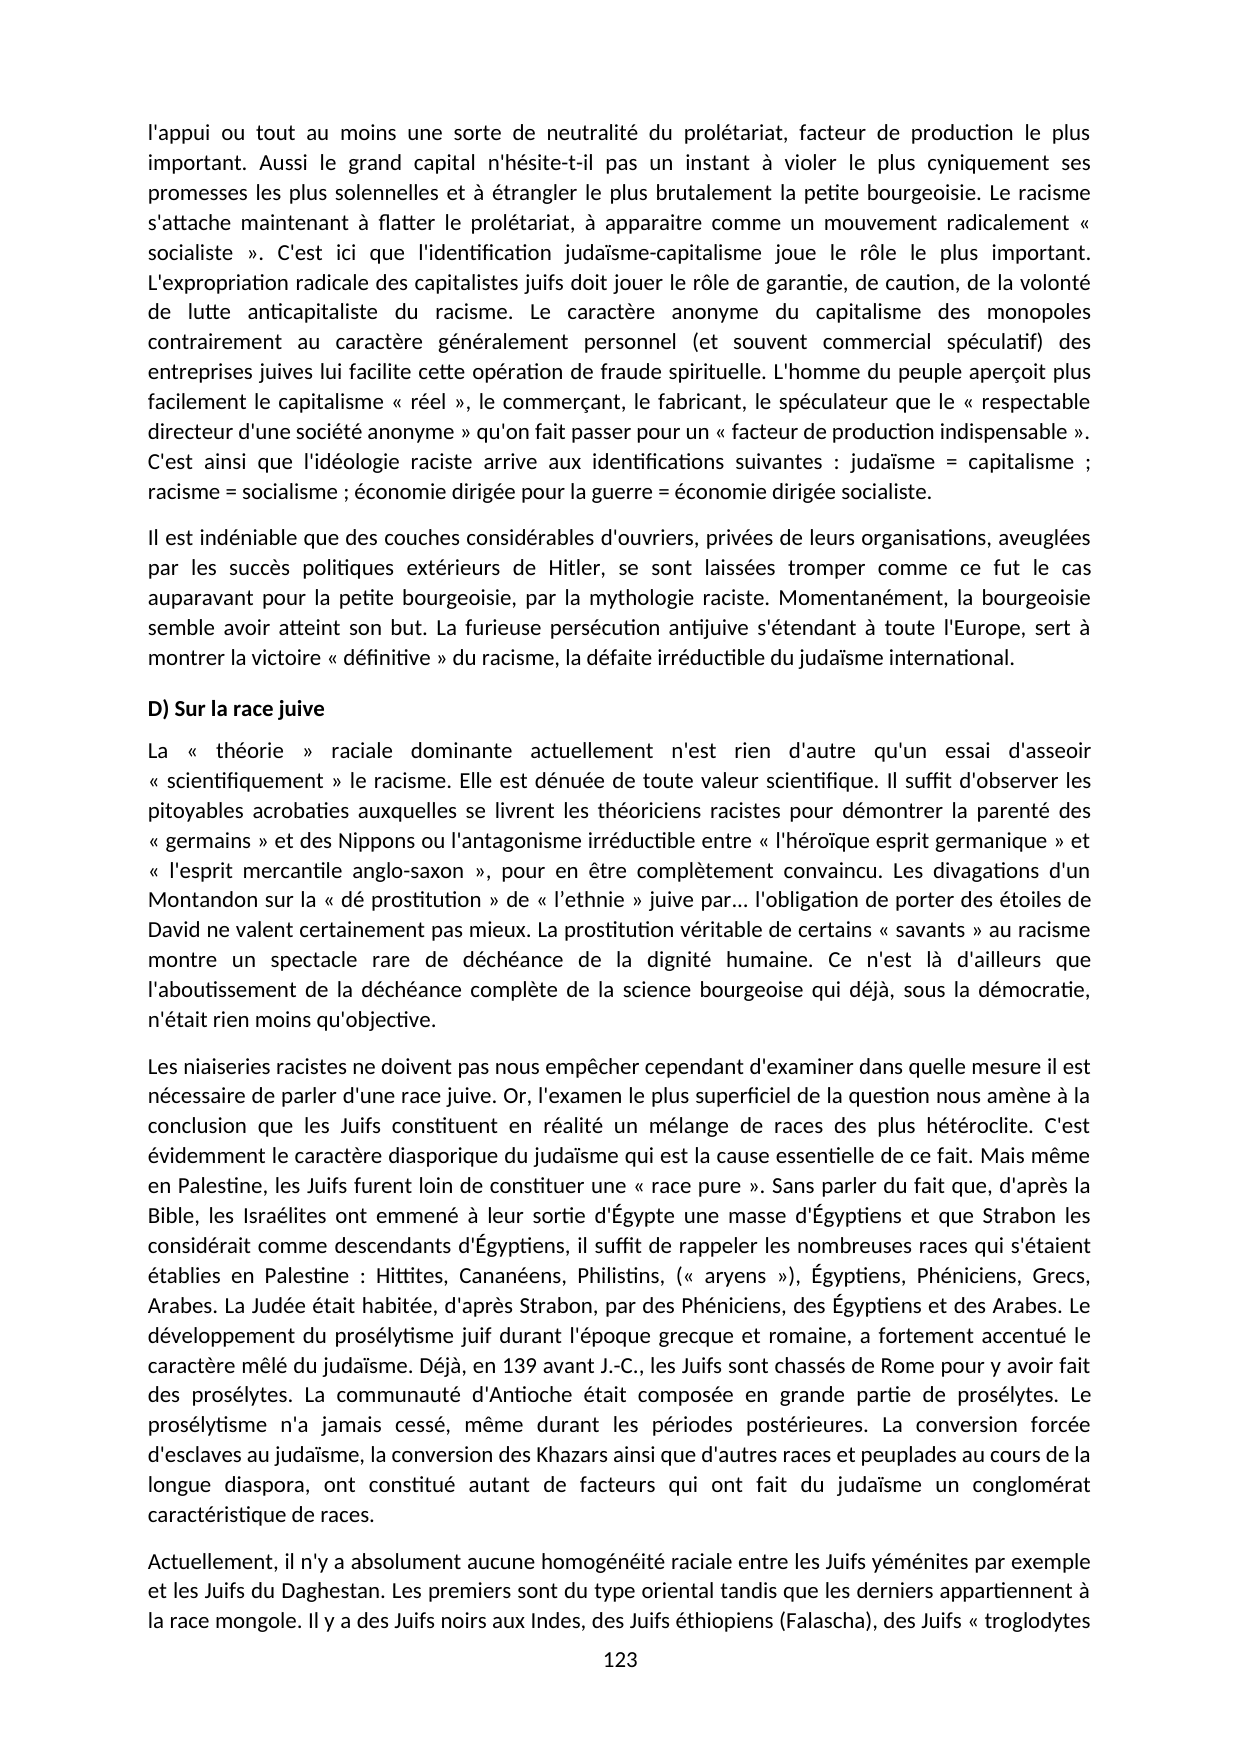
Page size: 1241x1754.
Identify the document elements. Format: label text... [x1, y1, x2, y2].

text Il est indéniable que des couches considérables d'ouvriers, privées de leurs organisations, aveuglées par les succès politiques extérieurs de Hitler, se sont laissées tromper comme ce fut le cas auparavant pour la petite bourgeoisie, par la mythologie raciste. Momentanément, la bourgeoisie semble avoir atteint son but. La furieuse persécution antijuive s'étendant à toute l'Europe, sert à montrer la victoire « définitive » du racisme, la défaite irréductible du judaïsme international. [148, 523, 1093, 671]
text l'appui ou tout au moins une sorte de neutralité du prolétariat, facteur de production le plus important. Aussi le grand capital n'hésite-t-il pas un instant à violer le plus cyniquement ses promesses les plus solennelles et à étrangler le plus brutalement la petite bourgeoisie. Le racisme s'attache maintenant à flatter le prolétariat, à apparaitre comme un mouvement radicalement « socialiste ». C'est ici que l'identification judaïsme-capitalisme joue le rôle le plus important. L'expropriation radicale des capitalistes juifs doit jouer le rôle de garantie, de caution, de la volonté de lutte anticapitaliste du racisme. Le caractère anonyme du capitalisme des monopoles contrairement au caractère généralement personnel (et souvent commercial spéculatif) des entreprises juives lui facilite cette opération de fraude spirituelle. L'homme du peuple aperçoit plus facilement le capitalisme « réel », le commerçant, le fabricant, le spéculateur que le « respectable directeur d'une société anonyme » qu'on fait passer pour un « facteur de production indispensable ». C'est ainsi que l'idéologie raciste arrive aux identifications suivantes : judaïsme = capitalisme ; racisme = socialisme ; économie dirigée pour la guerre = économie dirigée socialiste. [148, 118, 1093, 505]
text La « théorie » raciale dominante actuellement n'est rien d'autre qu'un essai d'asseoir « scientifiquement » le racisme. Elle est dénuée de toute valeur scientifique. Il suffit d'observer les pitoyables acrobaties auxquelles se livrent les théoriciens racistes pour démontrer la parenté des « germains » et des Nippons ou l'antagonisme irréductible entre « l'héroïque esprit germanique » et « l'esprit mercantile anglo-saxon », pour en être complètement convaincu. Les divagations d'un Montandon sur la « dé prostitution » de « l’ethnie » juive par... l'obligation de porter des étoiles de David ne valent certainement pas mieux. La prostitution véritable de certains « savants » au racisme montre un spectacle rare de déchéance de la dignité humaine. Ce n'est là d'ailleurs que l'aboutissement de la déchéance complète de la science bourgeoise qui déjà, sous la démocratie, n'était rien moins qu'objective. [148, 736, 1093, 1033]
subtitle D) Sur la race juive [148, 694, 1093, 722]
text Actuellement, il n'y a absolument aucune homogénéité raciale entre les Juifs yéménites par exemple et les Juifs du Daghestan. Les premiers sont du type oriental tandis que les derniers appartiennent à la race mongole. Il y a des Juifs noirs aux Indes, des Juifs éthiopiens (Falascha), des Juifs « troglodytes [148, 1547, 1093, 1634]
text Les niaiseries racistes ne doivent pas nous empêcher cependant d'examiner dans quelle mesure il est nécessaire de parler d'une race juive. Or, l'examen le plus superficiel de la question nous amène à la conclusion que les Juifs constituent en réalité un mélange de races des plus hétéroclite. C'est évidemment le caractère diasporique du judaïsme qui est la cause essentielle de ce fait. Mais même en Palestine, les Juifs furent loin de constituer une « race pure ». Sans parler du fait que, d'après la Bible, les Israélites ont emmené à leur sortie d'Égypte une masse d'Égyptiens et que Strabon les considérait comme descendants d'Égyptiens, il suffit de rappeler les nombreuses races qui s'étaient établies en Palestine : Hittites, Cananéens, Philistins, (« aryens »), Égyptiens, Phéniciens, Grecs, Arabes. La Judée était habitée, d'après Strabon, par des Phéniciens, des Égyptiens et des Arabes. Le développement du prosélytisme juif durant l'époque grecque et romaine, a fortement accentué le caractère mêlé du judaïsme. Déjà, en 139 avant J.-C., les Juifs sont chassés de Rome pour y avoir fait des prosélytes. La communauté d'Antioche était composée en grande partie de prosélytes. Le prosélytisme n'a jamais cessé, même durant les périodes postérieures. La conversion forcée d'esclaves au judaïsme, la conversion des Khazars ainsi que d'autres races et peuplades au cours de la longue diaspora, ont constitué autant de facteurs qui ont fait du judaïsme un conglomérat caractéristique de races. [148, 1052, 1093, 1528]
